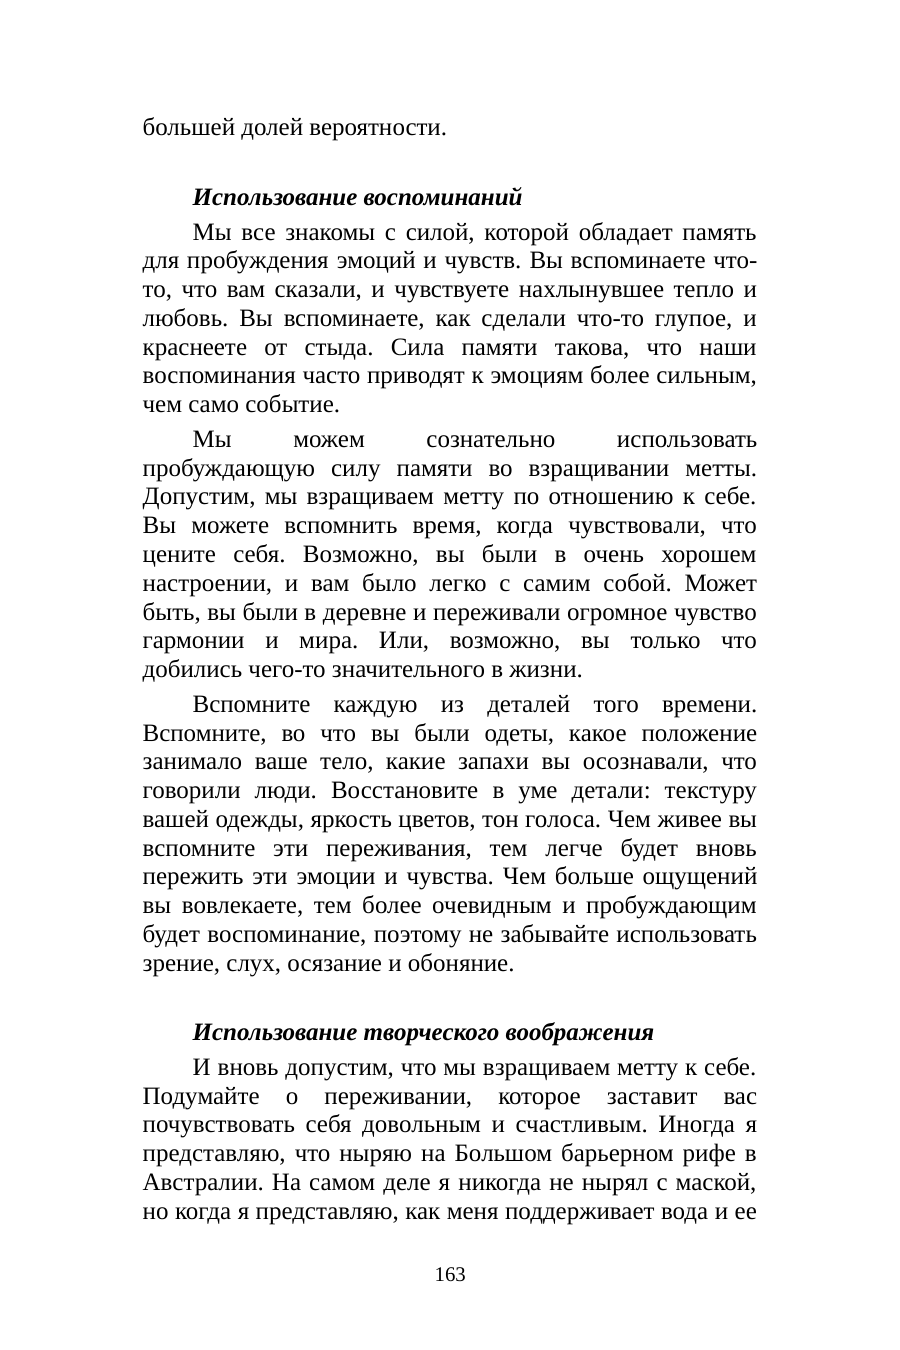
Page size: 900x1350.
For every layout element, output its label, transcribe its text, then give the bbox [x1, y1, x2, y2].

subtitle Использование творческого воображения [142, 1017, 757, 1046]
text И вновь допустим, что мы взращиваем метту к себе. Подумайте о переживании, которое заставит вас почувствовать себя довольным и счастливым. Иногда я представляю, что ныряю на Большом барьерном рифе в Австралии. На самом деле я никогда не нырял с маской, но когда я представляю, как меня поддерживает вода и ее [142, 1052, 757, 1224]
text Мы все знакомы с силой, которой обладает память для пробуждения эмоций и чувств. Вы вспоминаете что-то, что вам сказали, и чувствуете нахлынувшее тепло и любовь. Вы вспоминаете, как сделали что-то глупое, и краснеете от стыда. Сила памяти такова, что наши воспоминания часто приводят к эмоциям более сильным, чем само событие. [142, 217, 757, 418]
text Вспомните каждую из деталей того времени. Вспомните, во что вы были одеты, какое положение занимало ваше тело, какие запахи вы осознавали, что говорили люди. Восстановите в уме детали: текстуру вашей одежды, яркость цветов, тон голоса. Чем живее вы вспомните эти переживания, тем легче будет вновь пережить эти эмоции и чувства. Чем больше ощущений вы вовлекаете, тем более очевидным и пробуждающим будет воспоминание, поэтому не забывайте использовать зрение, слух, осязание и обоняние. [142, 689, 757, 976]
subtitle Использование воспоминаний [142, 182, 757, 211]
text Мы можем сознательно использовать пробуждающую силу памяти во взращивании метты. Допустим, мы взращиваем метту по отношению к себе. Вы можете вспомнить время, когда чувствовали, что цените себя. Возможно, вы были в очень хорошем настроении, и вам было легко с самим собой. Может быть, вы были в деревне и переживали огромное чувство гармонии и мира. Или, возможно, вы только что добились чего-то значительного в жизни. [142, 424, 757, 683]
text большей долей вероятности. [142, 112, 757, 141]
